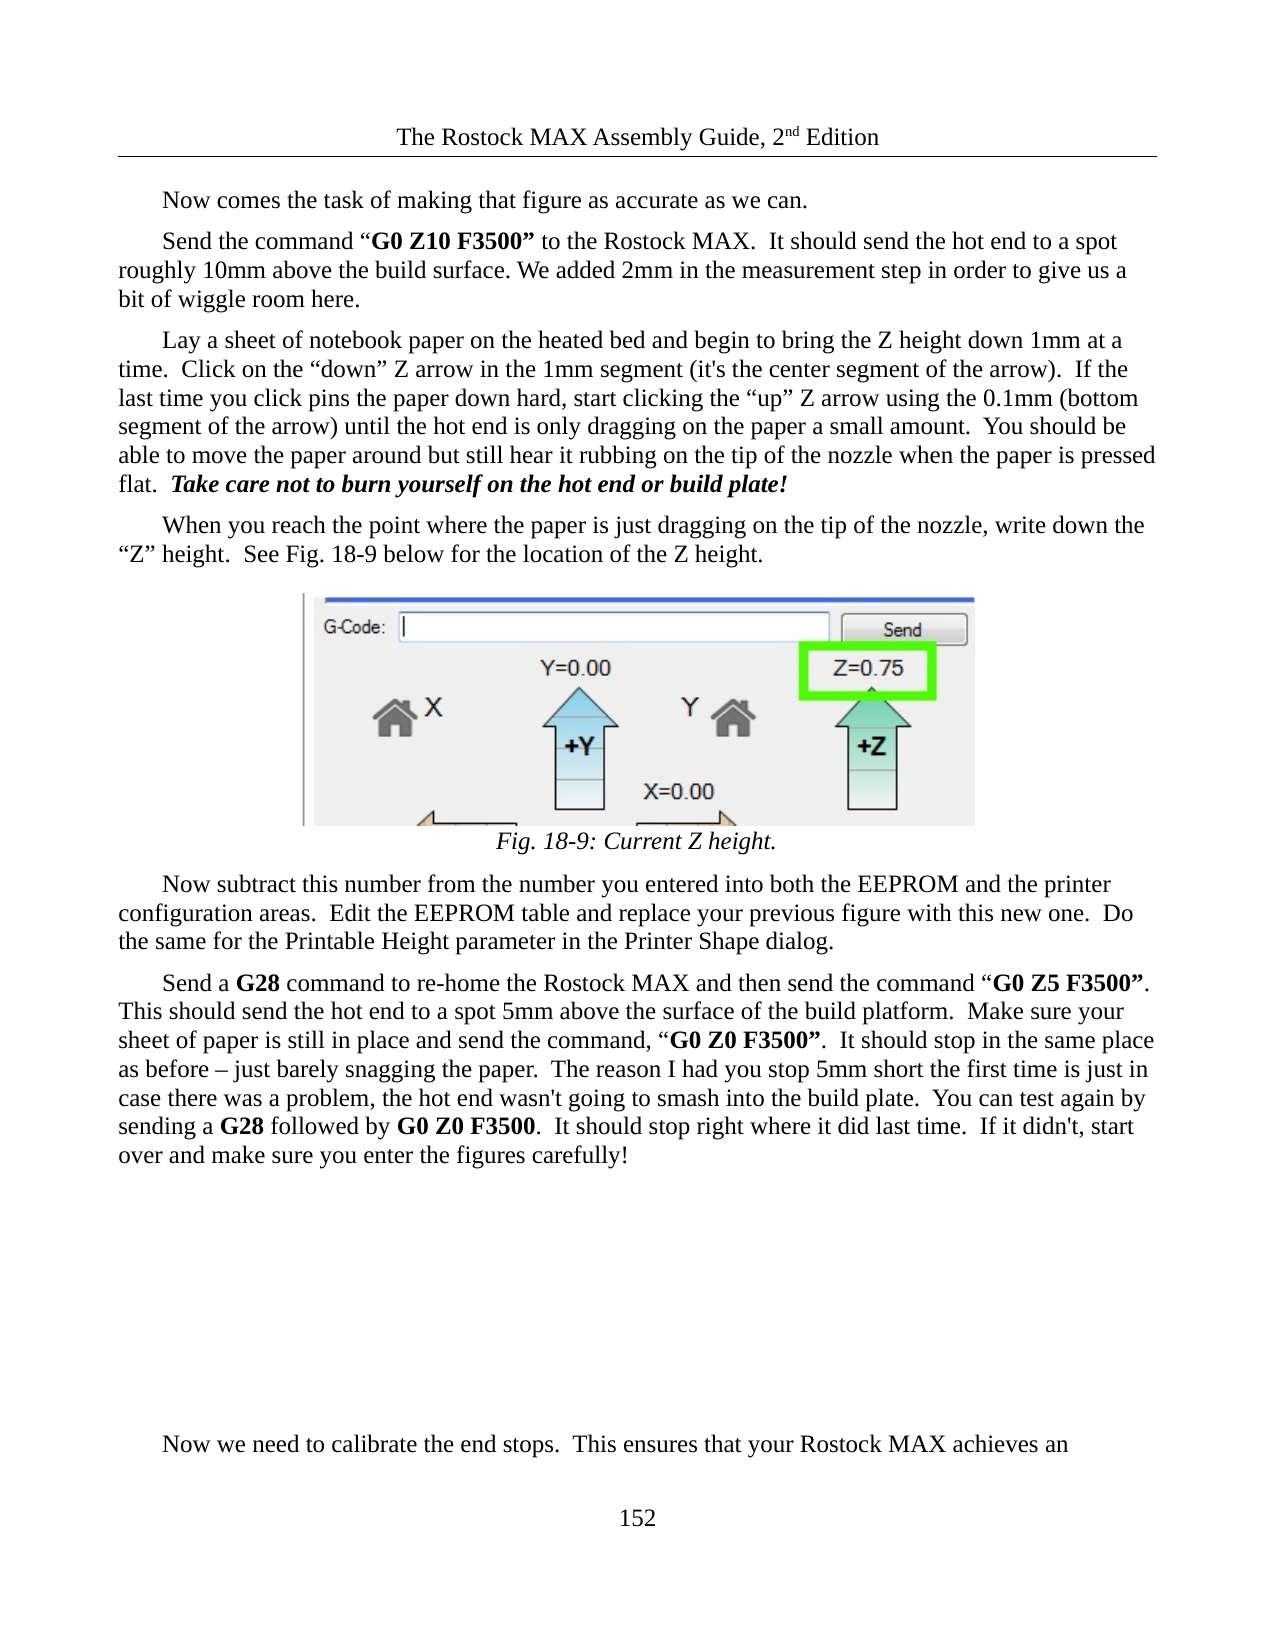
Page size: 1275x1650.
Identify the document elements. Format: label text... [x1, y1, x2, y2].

picture [300, 593, 976, 826]
text [300, 581, 975, 593]
text Lay a sheet of notebook paper on the heated bed and begin to bring the Z height down 1mm at a time. Click on the “down” Z arrow in the 1mm segment (it's the center segment of the arrow). If the last time you click pins the paper down hard, start clicking the “up” Z arrow using the 0.1mm (bottom segment of the arrow) until the hot end is only dragging on the paper a small amount. You should be able to move the paper around but still hear it rubbing on the tip of the nozzle when the paper is pressed flat. Take care not to burn yourself on the hot end or build plate! [118, 325, 1157, 498]
text Now comes the task of making that figure as accurate as we can. [118, 185, 1157, 214]
text Now we need to calibrate the end stops. This ensures that your Rostock MAX achieves an [118, 1429, 1157, 1458]
text Fig. 18-9: Current Z height. [300, 826, 975, 855]
text Send a G28 command to re-home the Rostock MAX and then send the command “G0 Z5 F3500”. This should send the hot end to a spot 5mm above the surface of the build platform. Make sure your sheet of paper is still in place and send the command, “G0 Z0 F3500”. It should stop in the same place as before – just barely snagging the paper. The reason I had you stop 5mm short the first time is just in case there was a problem, the hot end wasn't going to smash into the build plate. You can test again by sending a G28 followed by G0 Z0 F3500. It should stop right where it did last time. If it didn't, start over and make sure you enter the figures carefully! [118, 968, 1157, 1169]
text Now subtract this number from the number you entered into both the EEPROM and the printer configuration areas. Edit the EEPROM table and replace your previous figure with this new one. Do the same for the Printable Height parameter in the Printer Shape dialog. [118, 869, 1157, 955]
text When you reach the point where the paper is just dragging on the tip of the nozzle, write down the “Z” height. See Fig. 18-9 below for the location of the Z height. [118, 510, 1157, 568]
text Send the command “G0 Z10 F3500” to the Rostock MAX. It should send the hot end to a spot roughly 10mm above the build surface. We added 2mm in the measurement step in order to give us a bit of wiggle room here. [118, 226, 1157, 313]
